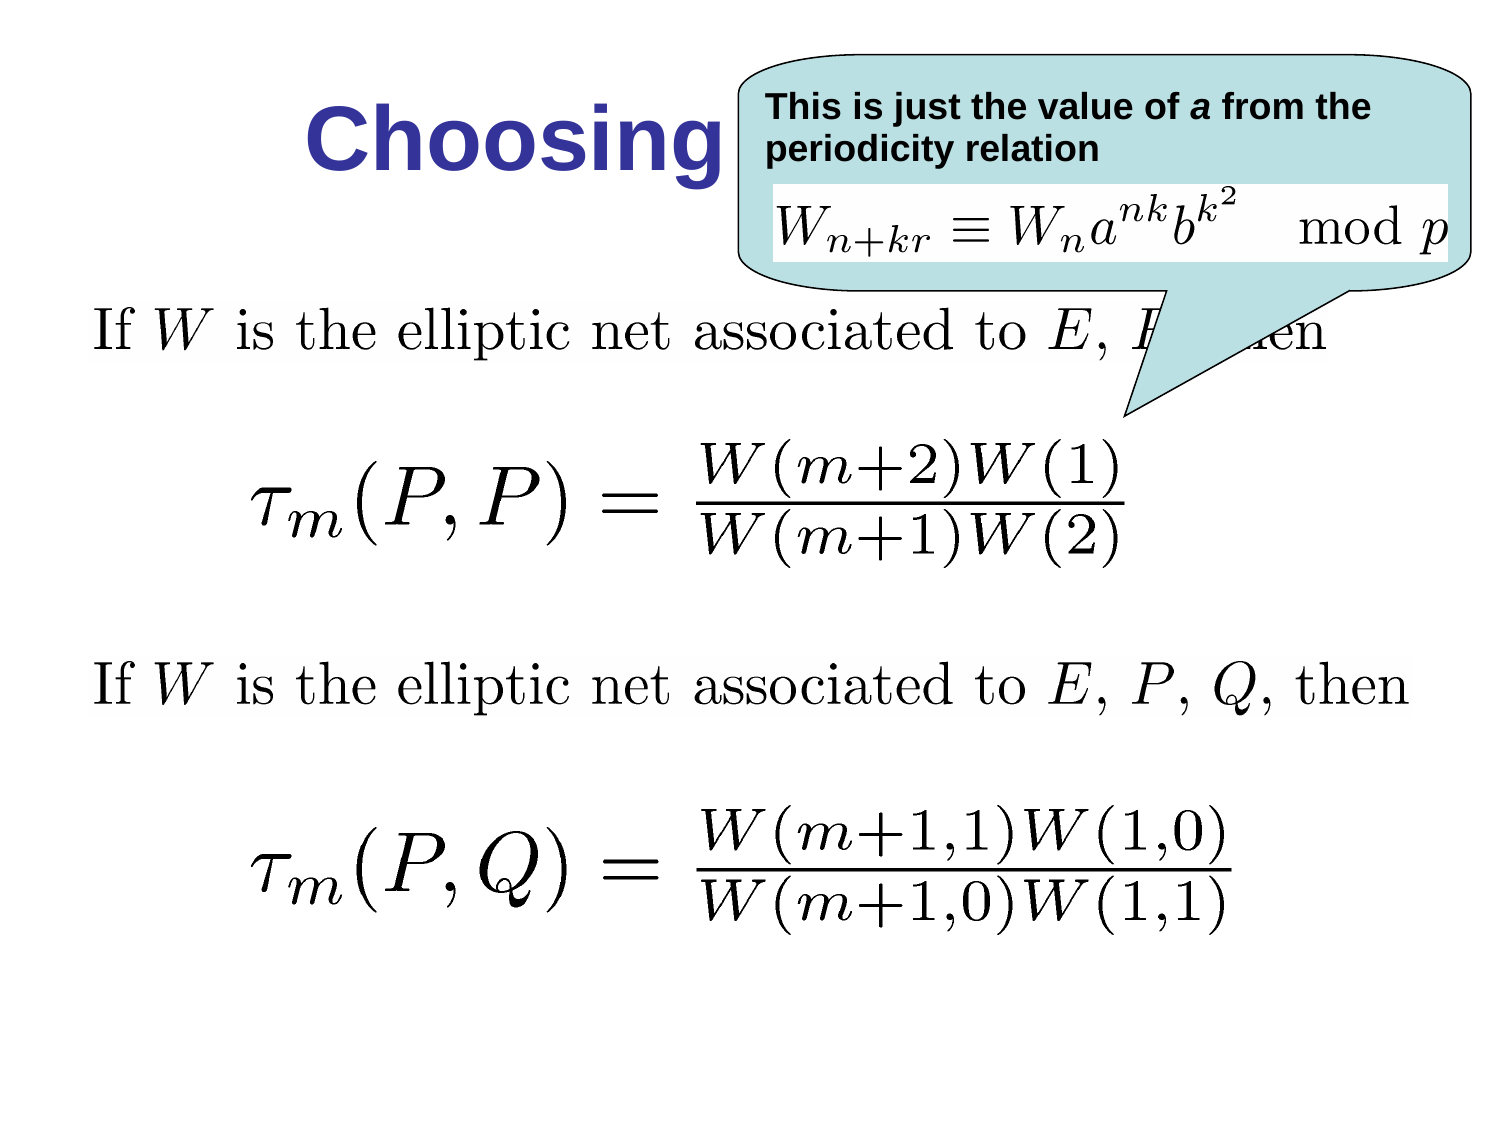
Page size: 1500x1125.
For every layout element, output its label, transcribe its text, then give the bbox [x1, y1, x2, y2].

text_box This is just the value of a from the periodicity relation [749, 78, 1471, 178]
picture [773, 184, 1448, 262]
picture [1222, 303, 1329, 363]
picture [242, 432, 1129, 577]
picture [88, 656, 1412, 717]
title Choosing a Nice Net [75, 45, 1426, 233]
picture [88, 302, 1162, 363]
text_box [738, 54, 1471, 417]
picture [242, 798, 1238, 943]
